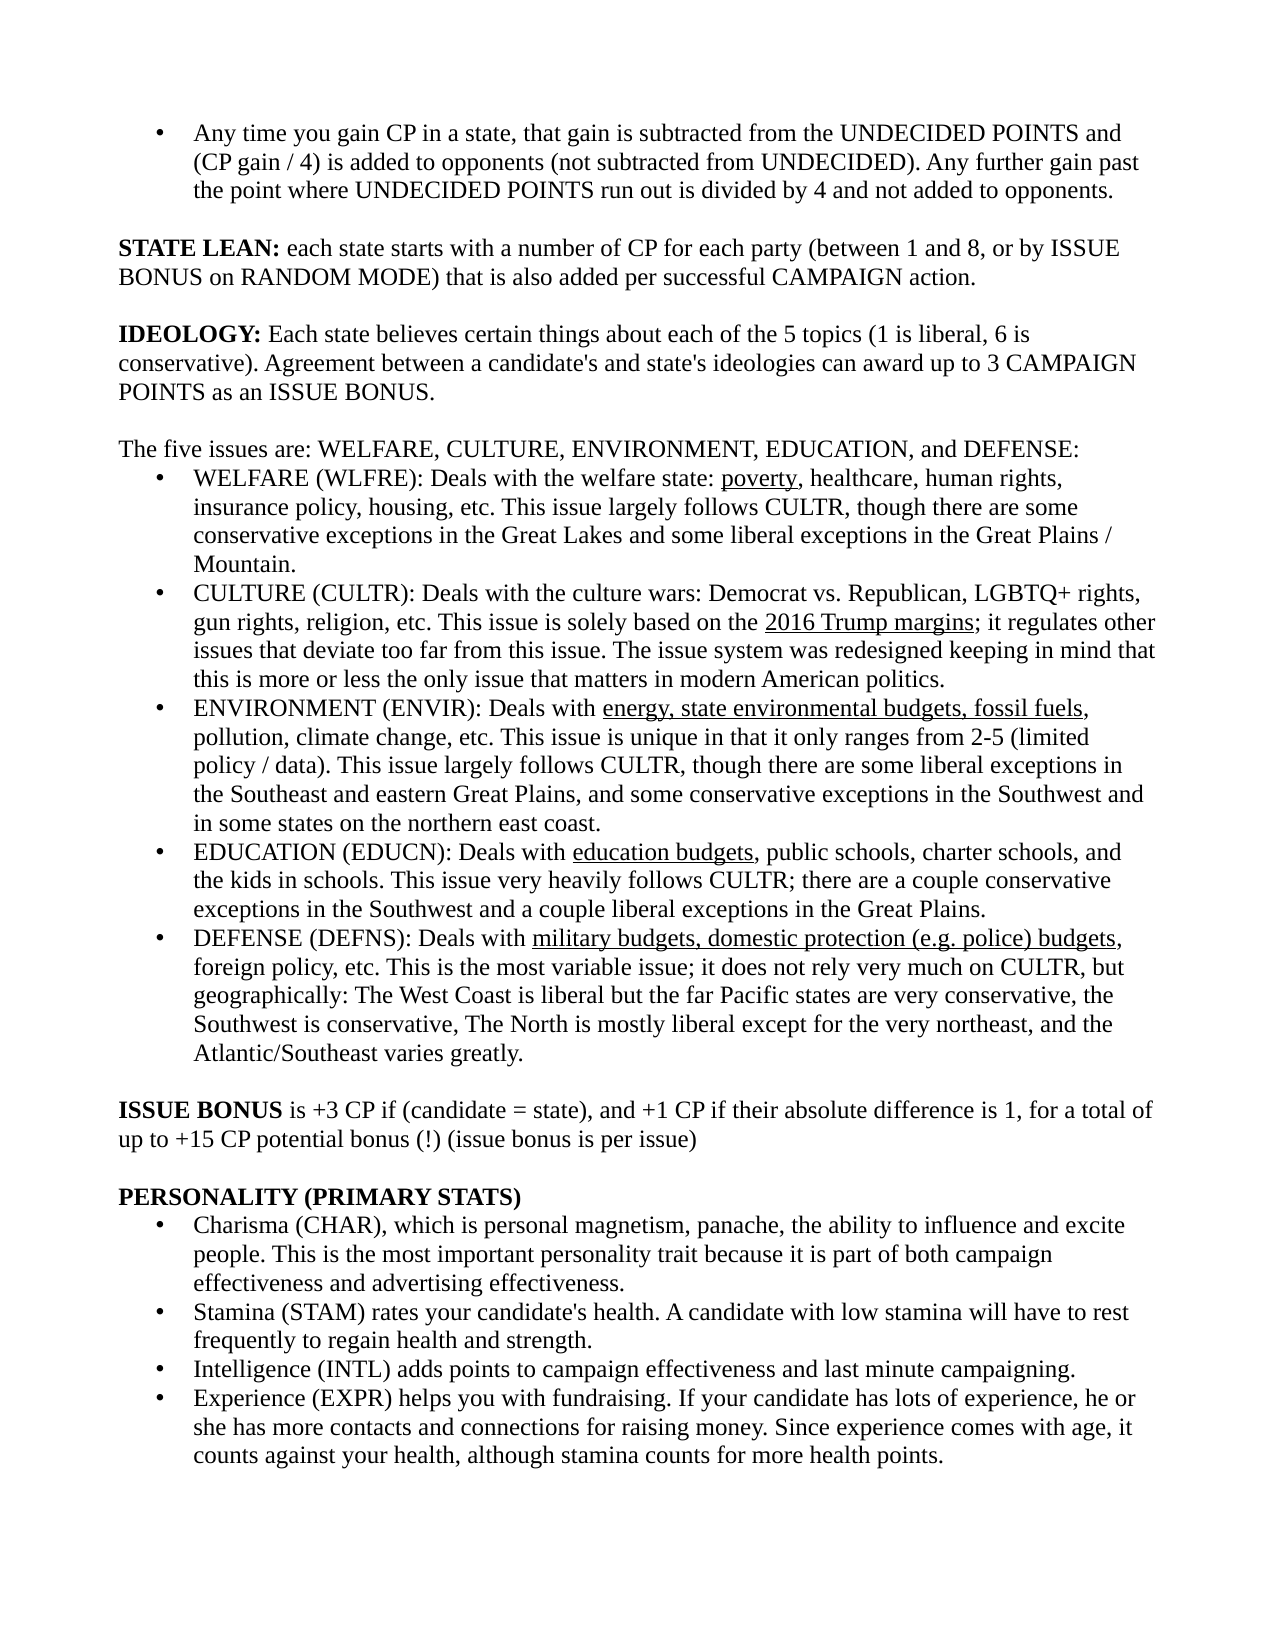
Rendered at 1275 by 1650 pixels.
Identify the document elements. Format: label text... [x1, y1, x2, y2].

list Experience (EXPR) helps you with fundraising. If your candidate has lots of experience, he or she has more contacts and connections for raising money. Since experience comes with age, it counts against your health, although stamina counts for more health points. [156, 1383, 1157, 1469]
list Intelligence (INTL) adds points to campaign effectiveness and last minute campaigning. [156, 1354, 1157, 1383]
text The five issues are: WELFARE, CULTURE, ENVIRONMENT, EDUCATION, and DEFENSE: [118, 434, 1157, 463]
list DEFENSE (DEFNS): Deals with military budgets, domestic protection (e.g. police) budgets, foreign policy, etc. This is the most variable issue; it does not rely very much on CULTR, but geographically: The West Coast is liberal but the far Pacific states are very conservative, the Southwest is conservative, The North is mostly liberal except for the very northeast, and the Atlantic/Southeast varies greatly. [156, 923, 1157, 1067]
list WELFARE (WLFRE): Deals with the welfare state: poverty, healthcare, human rights, insurance policy, housing, etc. This issue largely follows CULTR, though there are some conservative exceptions in the Great Lakes and some liberal exceptions in the Great Plains / Mountain. [156, 463, 1157, 578]
text STATE LEAN: each state starts with a number of CP for each party (between 1 and 8, or by ISSUE BONUS on RANDOM MODE) that is also added per successful CAMPAIGN action. [118, 233, 1157, 291]
text ISSUE BONUS is +3 CP if (candidate = state), and +1 CP if their absolute difference is 1, for a total of up to +15 CP potential bonus (!) (issue bonus is per issue) [118, 1096, 1157, 1153]
text IDEOLOGY: Each state believes certain things about each of the 5 topics (1 is liberal, 6 is conservative). Agreement between a candidate's and state's ideologies can award up to 3 CAMPAIGN POINTS as an ISSUE BONUS. [118, 319, 1157, 406]
text PERSONALITY (PRIMARY STATS) [118, 1182, 1157, 1211]
list Stamina (STAM) rates your candidate's health. A candidate with low stamina will have to rest frequently to regain health and strength. [156, 1297, 1157, 1354]
list EDUCATION (EDUCN): Deals with education budgets, public schools, charter schools, and the kids in schools. This issue very heavily follows CULTR; there are a couple conservative exceptions in the Southwest and a couple liberal exceptions in the Great Plains. [156, 837, 1157, 923]
list ENVIRONMENT (ENVIR): Deals with energy, state environmental budgets, fossil fuels, pollution, climate change, etc. This issue is unique in that it only ranges from 2-5 (limited policy / data). This issue largely follows CULTR, though there are some liberal exceptions in the Southeast and eastern Great Plains, and some conservative exceptions in the Southwest and in some states on the northern east coast. [156, 693, 1157, 837]
list CULTURE (CULTR): Deals with the culture wars: Democrat vs. Republican, LGBTQ+ rights, gun rights, religion, etc. This issue is solely based on the 2016 Trump margins; it regulates other issues that deviate too far from this issue. The issue system was redesigned keeping in mind that this is more or less the only issue that matters in modern American politics. [156, 578, 1157, 693]
list Any time you gain CP in a state, that gain is subtracted from the UNDECIDED POINTS and (CP gain / 4) is added to opponents (not subtracted from UNDECIDED). Any further gain past the point where UNDECIDED POINTS run out is divided by 4 and not added to opponents. [156, 118, 1157, 204]
list Charisma (CHAR), which is personal magnetism, panache, the ability to influence and excite people. This is the most important personality trait because it is part of both campaign effectiveness and advertising effectiveness. [156, 1211, 1157, 1297]
